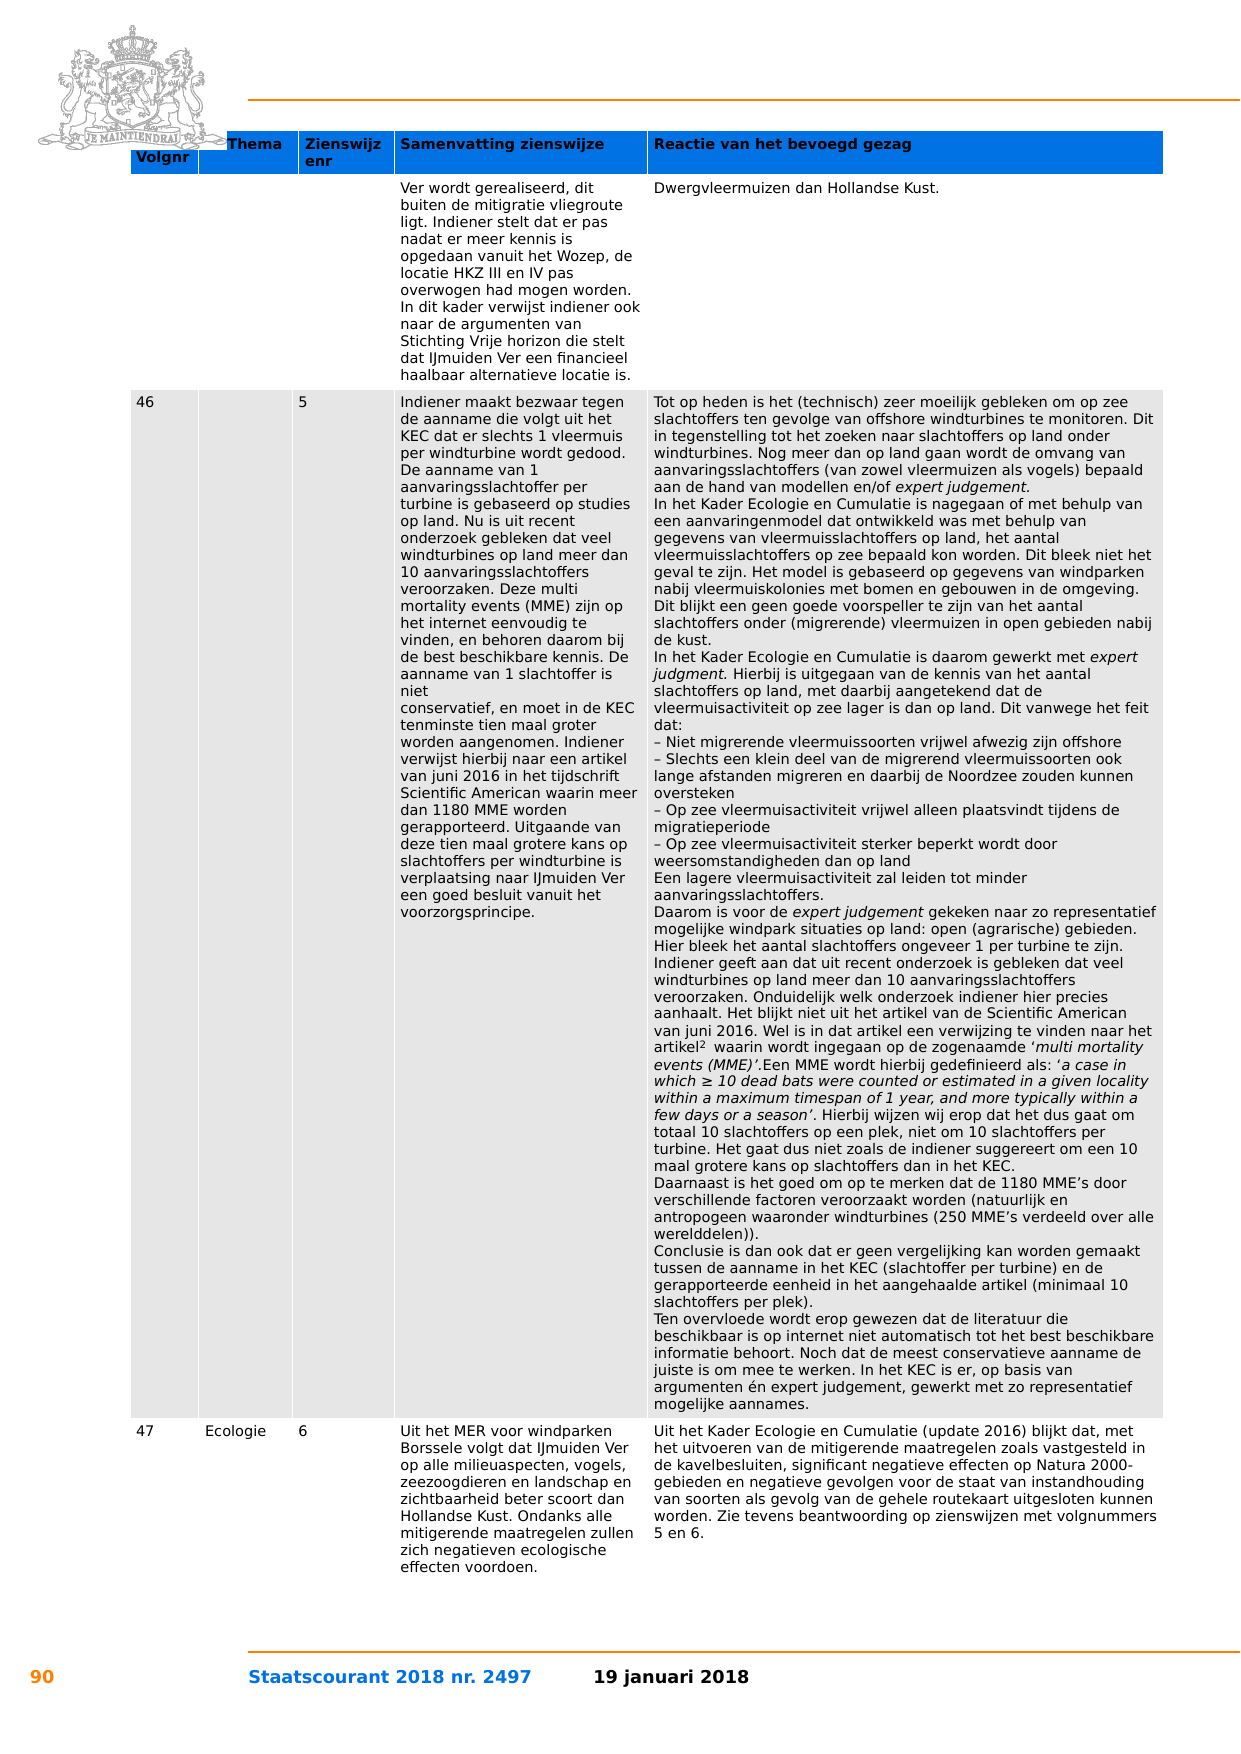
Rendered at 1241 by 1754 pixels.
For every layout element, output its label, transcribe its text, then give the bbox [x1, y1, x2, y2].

table_cell 46 [131, 390, 198, 1418]
table_cell Dwergvleermuizen dan Hollandse Kust. [648, 175, 1163, 388]
table_cell 5 [293, 390, 394, 1418]
table_header Reactie van het bevoegd gezag [648, 131, 1163, 174]
table_cell Tot op heden is het (technisch) zeer moeilijk gebleken om op zee slachtoffers ten gevolge van offshore windturbines te monitoren. Dit in tegenstelling tot het zoeken naar slachtoffers op land onder windturbines. Nog meer dan op land gaan wordt de omvang van aanvaringsslachtoffers (van zowel vleermuizen als vogels) bepaald aan de hand van modellen en/of expert judgement. In het Kader Ecologie en Cumulatie is nagegaan of met behulp van een aanvaringenmodel dat ontwikkeld was met behulp van gegevens van vleermuisslachtoffers op land, het aantal vleermuisslachtoffers op zee bepaald kon worden. Dit bleek niet het geval te zijn. Het model is gebaseerd op gegevens van windparken nabij vleermuiskolonies met bomen en gebouwen in de omgeving. Dit blijkt een geen goede voorspeller te zijn van het aantal slachtoffers onder (migrerende) vleermuizen in open gebieden nabij de kust. In het Kader Ecologie en Cumulatie is daarom gewerkt met expert judgment. Hierbij is uitgegaan van de kennis van het aantal slachtoffers op land, met daarbij aangetekend dat de vleermuisactiviteit op zee lager is dan op land. Dit vanwege het feit dat: – Niet migrerende vleermuissoorten vrijwel afwezig zijn offshore – Slechts een klein deel van de migrerend vleermuissoorten ook lange afstanden migreren en daarbij de Noordzee zouden kunnen oversteken – Op zee vleermuisactiviteit vrijwel alleen plaatsvindt tijdens de migratieperiode – Op zee vleermuisactiviteit sterker beperkt wordt door weersomstandigheden dan op land Een lagere vleermuisactiviteit zal leiden tot minder aanvaringsslachtoffers. Daarom is voor de expert judgement gekeken naar zo representatief mogelijke windpark situaties op land: open (agrarische) gebieden. Hier bleek het aantal slachtoffers ongeveer 1 per turbine te zijn. Indiener geeft aan dat uit recent onderzoek is gebleken dat veel windturbines op land meer dan 10 aanvaringsslachtoffers veroorzaken. Onduidelijk welk onderzoek indiener hier precies aanhaalt. Het blijkt niet uit het artikel van de Scientific American van juni 2016. Wel is in dat artikel een verwijzing te vinden naar het artikel2 waarin wordt ingegaan op de zogenaamde ‘multi mortality events (MME)’.Een MME wordt hierbij gedefinieerd als: ‘a case in which ≥ 10 dead bats were counted or estimated in a given locality within a maximum timespan of 1 year, and more typically within a few days or a season’. Hierbij wijzen wij erop dat het dus gaat om totaal 10 slachtoffers op een plek, niet om 10 slachtoffers per turbine. Het gaat dus niet zoals de indiener suggereert om een 10 maal grotere kans op slachtoffers dan in het KEC. Daarnaast is het goed om op te merken dat de 1180 MME’s door verschillende factoren veroorzaakt worden (natuurlijk en antropogeen waaronder windturbines (250 MME’s verdeeld over alle werelddelen)). Conclusie is dan ook dat er geen vergelijking kan worden gemaakt tussen de aanname in het KEC (slachtoffer per turbine) en de gerapporteerde eenheid in het aangehaalde artikel (minimaal 10 slachtoffers per plek). Ten overvloede wordt erop gewezen dat de literatuur die beschikbaar is op internet niet automatisch tot het best beschikbare informatie behoort. Noch dat de meest conservatieve aanname de juiste is om mee te werken. In het KEC is er, op basis van argumenten én expert judgement, gewerkt met zo representatief mogelijke aannames. [648, 390, 1163, 1418]
table_cell Uit het MER voor windparken Borssele volgt dat IJmuiden Ver op alle milieuaspecten, vogels, zeezoogdieren en landschap en zichtbaarheid beter scoort dan Hollandse Kust. Ondanks alle mitigerende maatregelen zullen zich negatieven ecologische effecten voordoen. [395, 1419, 647, 1581]
table_cell Uit het Kader Ecologie en Cumulatie (update 2016) blijkt dat, met het uitvoeren van de mitigerende maatregelen zoals vastgesteld in de kavelbesluiten, significant negatieve effecten op Natura 2000-gebieden en negatieve gevolgen voor de staat van instandhouding van soorten als gevolg van de gehele routekaart uitgesloten kunnen worden. Zie tevens beantwoording op zienswijzen met volgnummers 5 en 6. [648, 1419, 1163, 1581]
table_header Samenvatting zienswijze [395, 131, 647, 174]
table_cell [199, 390, 292, 1418]
table_cell [199, 175, 292, 388]
table_cell [131, 175, 198, 388]
table_header Thema [199, 131, 298, 174]
table_cell Ecologie [199, 1419, 292, 1581]
picture [38, 25, 227, 150]
table_cell Ver wordt gerealiseerd, dit buiten de mitigratie vliegroute ligt. Indiener stelt dat er pas nadat er meer kennis is opgedaan vanuit het Wozep, de locatie HKZ III en IV pas overwogen had mogen worden. In dit kader verwijst indiener ook naar de argumenten van Stichting Vrije horizon die stelt dat IJmuiden Ver een financieel haalbaar alternatieve locatie is. [395, 175, 647, 388]
table_cell Indiener maakt bezwaar tegen de aanname die volgt uit het KEC dat er slechts 1 vleermuis per windturbine wordt gedood. De aanname van 1 aanvaringsslachtoffer per turbine is gebaseerd op studies op land. Nu is uit recent onderzoek gebleken dat veel windturbines op land meer dan 10 aanvaringsslachtoffers veroorzaken. Deze multi mortality events (MME) zijn op het internet eenvoudig te vinden, en behoren daarom bij de best beschikbare kennis. De aanname van 1 slachtoffer is niet conservatief, en moet in de KEC tenminste tien maal groter worden aangenomen. Indiener verwijst hierbij naar een artikel van juni 2016 in het tijdschrift Scientific American waarin meer dan 1180 MME worden gerapporteerd. Uitgaande van deze tien maal grotere kans op slachtoffers per windturbine is verplaatsing naar IJmuiden Ver een goed besluit vanuit het voorzorgsprincipe. [395, 390, 647, 1418]
table_cell 47 [131, 1419, 198, 1581]
table_cell [293, 175, 394, 388]
table_header Volgnr [131, 150, 198, 174]
table_header Zienswijzenr [299, 131, 394, 174]
table_cell 6 [293, 1419, 394, 1581]
